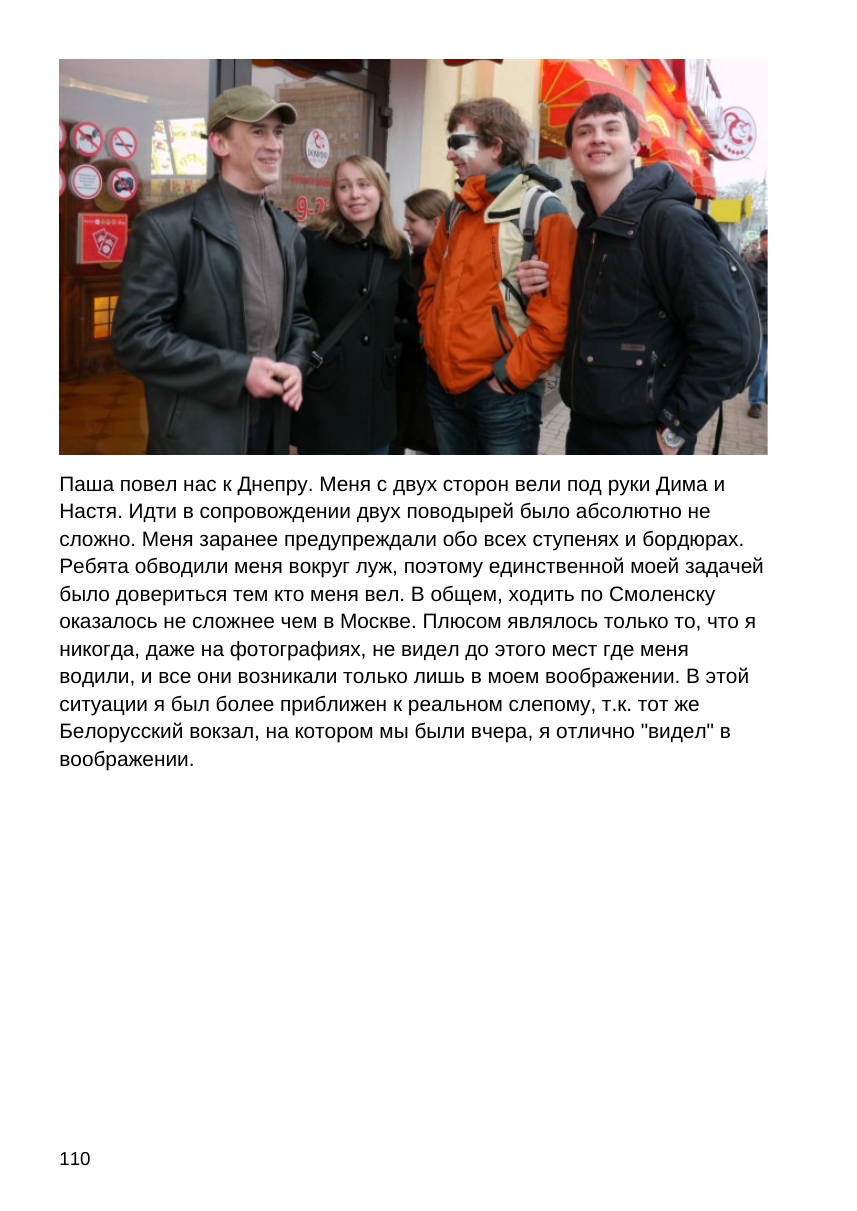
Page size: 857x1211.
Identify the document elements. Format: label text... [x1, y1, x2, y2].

picture [59, 59, 768, 455]
text Паша повел нас к Днепру. Меня с двух сторон вели под руки Дима и Настя. Идти в сопровождении двух поводырей было абсолютно не сложно. Меня заранее предупреждали обо всех ступенях и бордюрах. Ребята обводили меня вокруг луж, поэтому единственной моей задачей было довериться тем кто меня вел. В общем, ходить по Смоленску оказалось не сложнее чем в Москве. Плюсом являлось только то, что я никогда, даже на фотографиях, не видел до этого мест где меня водили, и все они возникали только лишь в моем воображении. В этой ситуации я был более приближен к реальном слепому, т.к. тот же Белорусский вокзал, на котором мы были вчера, я отлично "видел" в воображении. [59, 471, 768, 770]
